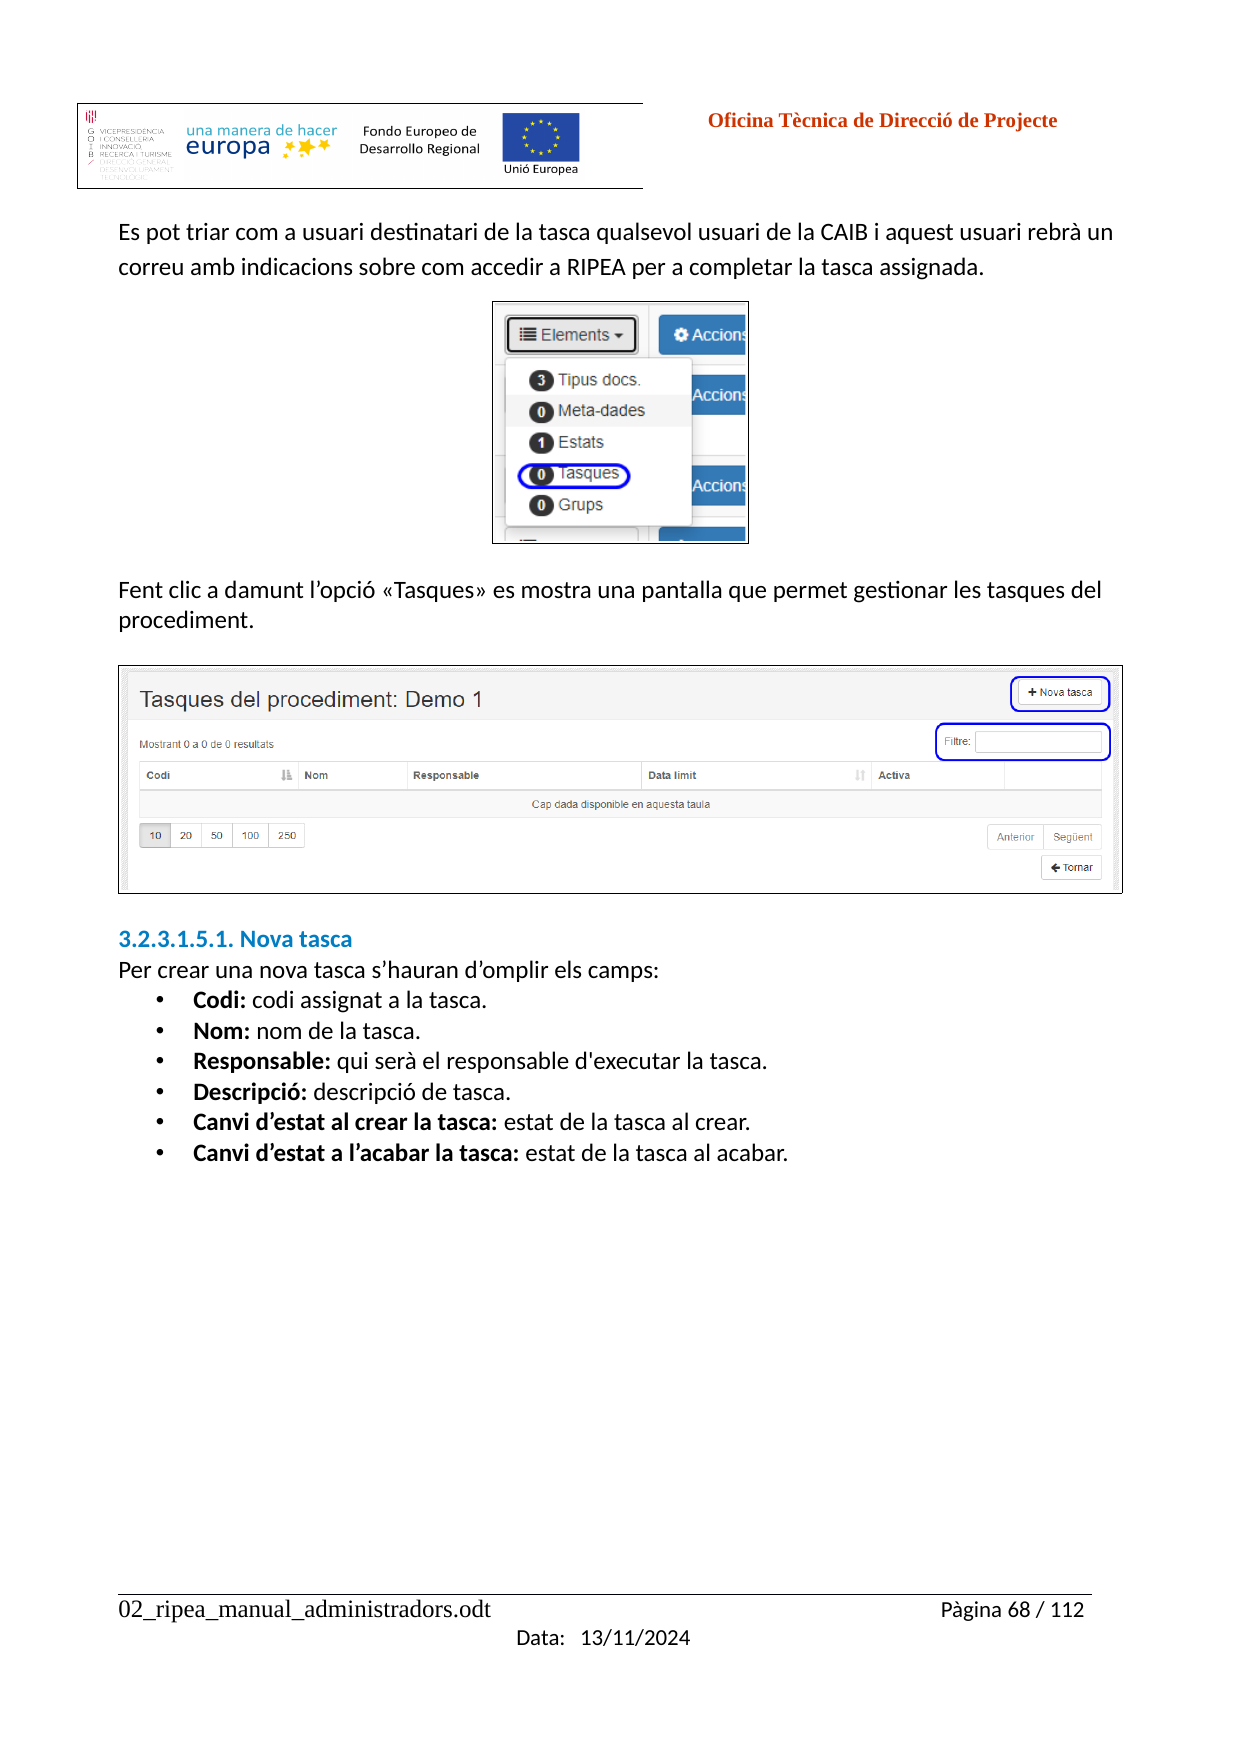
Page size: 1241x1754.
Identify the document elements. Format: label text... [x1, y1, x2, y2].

list Descripció: descripció de tasca. [156, 1076, 1122, 1106]
picture [82, 108, 178, 182]
list Codi: codi assignat a la tasca. [156, 984, 1122, 1015]
subtitle 3.2.3.1.5.1. Nova tasca [118, 923, 1122, 954]
text Es pot triar com a usuari destinatari de la tasca qualsevol usuari de la CAIB i aquest usuari rebrà un correu amb indicacions sobre com accedir a RIPEA per a completar la tasca assignada. [118, 216, 1122, 282]
list Canvi d’estat a l’acabar la tasca: estat de la tasca al acabar. [156, 1137, 1122, 1167]
list Responsable: qui serà el responsable d'executar la tasca. [156, 1045, 1122, 1076]
text Per crear una nova tasca s’hauran d’omplir els camps: [118, 954, 1122, 984]
list Nom: nom de la tasca. [156, 1015, 1122, 1045]
picture [494, 303, 746, 541]
picture [184, 108, 585, 182]
picture [121, 668, 1119, 890]
list Canvi d’estat al crear la tasca: estat de la tasca al crear. [156, 1106, 1122, 1137]
text Fent clic a damunt l’opció «Tasques» es mostra una pantalla que permet gestionar les tasques del procediment. [118, 574, 1122, 635]
